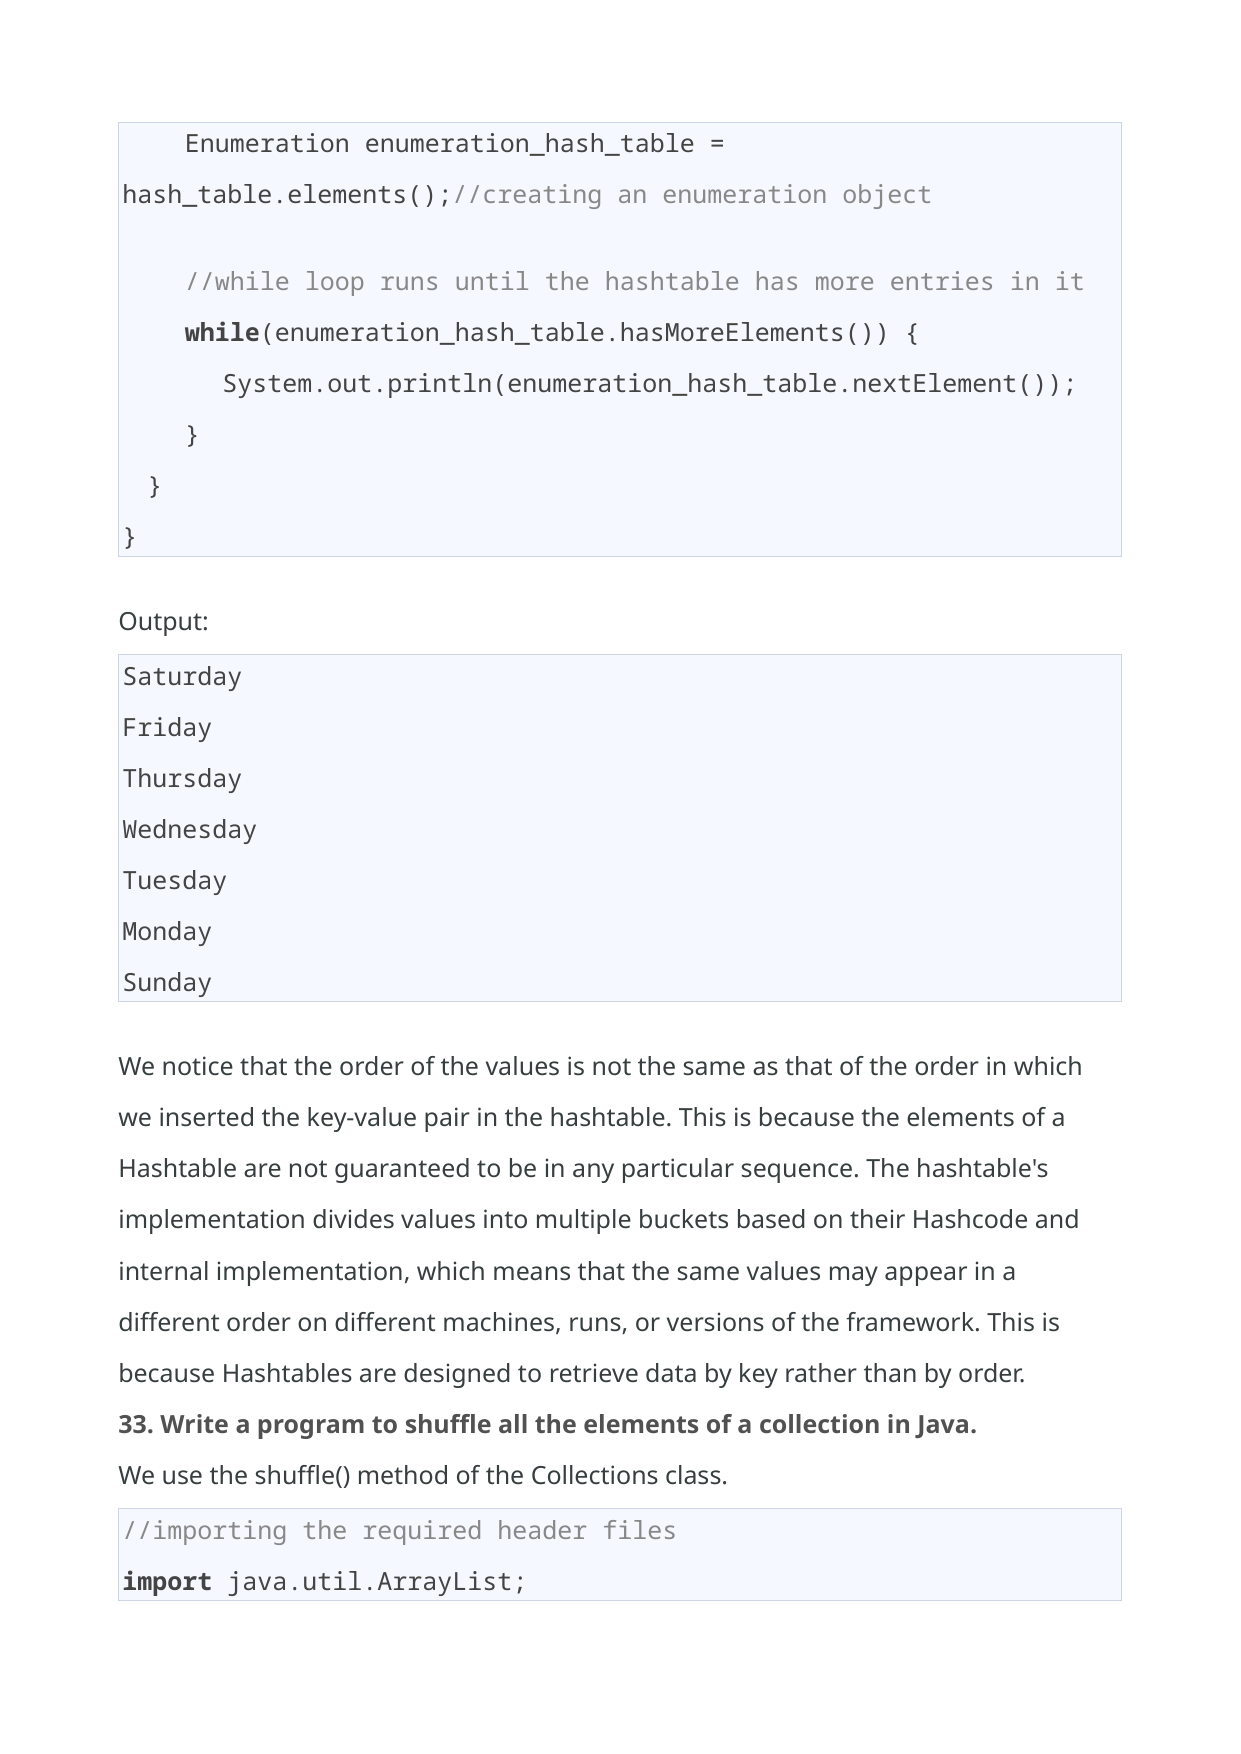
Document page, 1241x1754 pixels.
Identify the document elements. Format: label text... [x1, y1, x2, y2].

text Sunday [119, 961, 1121, 1001]
text //importing the required header files [119, 1509, 1121, 1546]
text We use the shuffle() method of the Collections class. [118, 1457, 1122, 1491]
text Saturday [119, 655, 1121, 692]
text } [119, 515, 1121, 556]
text Enumeration enumeration_hash_table = hash_table.elements();//creating an enumeration object [119, 123, 1121, 211]
text Thursday [119, 756, 1121, 794]
text while(enumeration_hash_table.hasMoreElements()) { [119, 311, 1121, 349]
text Friday [119, 705, 1121, 743]
text //while loop runs until the hashtable has more entries in it [119, 259, 1121, 298]
text Tuesday [119, 858, 1121, 896]
text } [119, 464, 1121, 502]
subtitle 33. Write a program to shuffle all the elements of a collection in Java. [118, 1406, 1122, 1440]
text Monday [119, 909, 1121, 947]
text } [119, 413, 1121, 451]
text System.out.println(enumeration_hash_table.nextElement()); [119, 362, 1121, 400]
text Wednesday [119, 807, 1121, 845]
text import java.util.ArrayList; [119, 1559, 1121, 1600]
text Output: [118, 603, 1122, 637]
text We notice that the order of the values is not the same as that of the order in which we inserted the key-value pair in the hashtable. This is because the elements of a Hashtable are not guaranteed to be in any particular sequence. The hashtable's implementation divides values into multiple buckets based on their Hashcode and internal implementation, which means that the same values may appear in a different order on different machines, runs, or versions of the framework. This is because Hashtables are designed to retrieve data by key rather than by order. [118, 1049, 1122, 1389]
